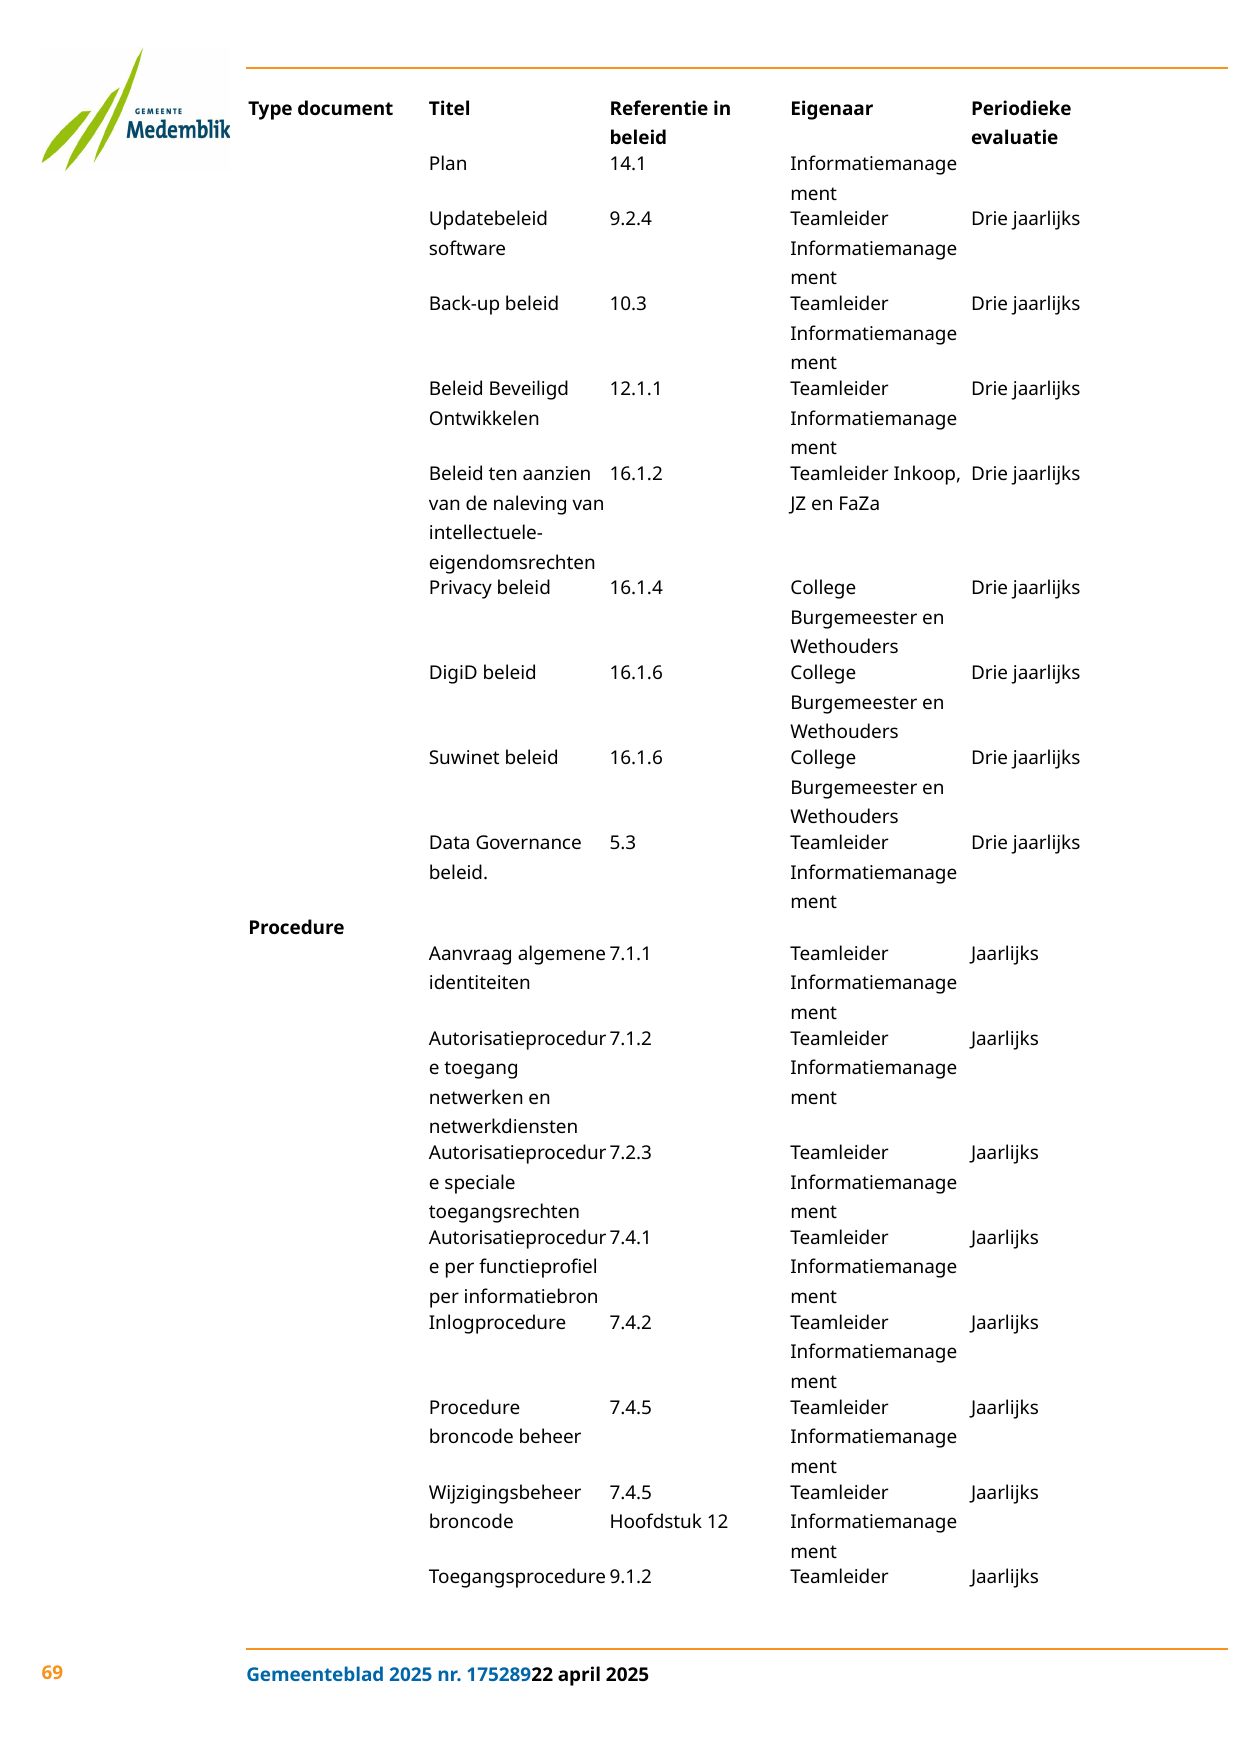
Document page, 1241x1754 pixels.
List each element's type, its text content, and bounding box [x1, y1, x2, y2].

table_cell College Burgemeester en Wethouders [790, 660, 971, 744]
table_cell 5.3 [609, 829, 790, 914]
table_cell Autorisatieprocedure toegang netwerken en netwerkdiensten [429, 1025, 609, 1139]
table_cell Teamleider Informatiemanagement [790, 375, 971, 460]
table_cell Teamleider Informatiemanagement [790, 940, 971, 1025]
table_cell 7.1.2 [609, 1025, 790, 1139]
table_cell [248, 1224, 429, 1309]
table_cell 12.1.1 [609, 375, 790, 460]
table_cell Teamleider Informatiemanagement [790, 205, 971, 290]
table_cell Drie jaarlijks [971, 460, 1152, 574]
table_cell Teamleider Informatiemanagement [790, 290, 971, 375]
table_cell Jaarlijks [971, 1479, 1152, 1564]
table_cell Jaarlijks [971, 1309, 1152, 1394]
table_cell [248, 1025, 429, 1139]
table_cell 10.3 [609, 290, 790, 375]
table_cell 16.1.4 [609, 575, 790, 659]
table_cell Procedure [248, 914, 1152, 940]
table_cell Jaarlijks [971, 1394, 1152, 1479]
table_cell [248, 375, 429, 460]
table_cell Teamleider Inkoop, JZ en FaZa [790, 460, 971, 574]
table_cell Jaarlijks [971, 940, 1152, 1025]
table_cell Jaarlijks [971, 1139, 1152, 1224]
table_cell Drie jaarlijks [971, 375, 1152, 460]
table_cell Drie jaarlijks [971, 290, 1152, 375]
table_cell 7.4.1 [609, 1224, 790, 1309]
table_cell Aanvraag algemene identiteiten [429, 940, 609, 1025]
table_cell [248, 829, 429, 914]
table_cell Teamleider Informatiemanagement [790, 1025, 971, 1139]
table_cell [248, 1564, 429, 1589]
table_cell Procedure broncode beheer [429, 1394, 609, 1479]
table_cell Wijzigingsbeheer broncode [429, 1479, 609, 1564]
table_cell [248, 575, 429, 659]
table_cell [248, 460, 429, 574]
table_cell [248, 940, 429, 1025]
table_cell College Burgemeester en Wethouders [790, 744, 971, 829]
picture [41, 47, 231, 172]
table_cell 7.1.1 [609, 940, 790, 1025]
table_cell 7.4.5 [609, 1394, 790, 1479]
table_cell Autorisatieprocedure speciale toegangsrechten [429, 1139, 609, 1224]
table_cell College Burgemeester en Wethouders [790, 575, 971, 659]
table_cell Back-up beleid [429, 290, 609, 375]
table_cell Toegangsprocedure [429, 1564, 609, 1589]
table_header Titel [429, 95, 609, 150]
table_cell [248, 660, 429, 744]
table_cell [248, 1394, 429, 1479]
table_cell Drie jaarlijks [971, 660, 1152, 744]
table_cell [248, 1479, 429, 1564]
table_cell Teamleider Informatiemanagement [790, 1394, 971, 1479]
table_header Referentie in beleid [609, 95, 790, 150]
table_cell Beleid Beveiligd Ontwikkelen [429, 375, 609, 460]
table_cell Jaarlijks [971, 1564, 1152, 1589]
table_cell Autorisatieprocedure per functieprofiel per informatiebron [429, 1224, 609, 1309]
table_cell Drie jaarlijks [971, 744, 1152, 829]
table_header Periodieke evaluatie [971, 95, 1152, 150]
table_cell Teamleider Informatiemanagement [790, 1139, 971, 1224]
table_cell [248, 1139, 429, 1224]
table_cell 16.1.2 [609, 460, 790, 574]
table_cell Drie jaarlijks [971, 205, 1152, 290]
table_cell 14.1 [609, 150, 790, 205]
table_cell Teamleider Informatiemanagement [790, 1224, 971, 1309]
table_cell Drie jaarlijks [971, 829, 1152, 914]
table_cell DigiD beleid [429, 660, 609, 744]
table_cell Beleid ten aanzien van de naleving van intellectuele-eigendomsrechten [429, 460, 609, 574]
table_cell 9.2.4 [609, 205, 790, 290]
table_cell 16.1.6 [609, 660, 790, 744]
table_header Type document [248, 95, 429, 150]
table_cell Informatiemanagement [790, 150, 971, 205]
table_cell Inlogprocedure [429, 1309, 609, 1394]
table_cell Plan [429, 150, 609, 205]
table_cell Teamleider Informatiemanagement [790, 1309, 971, 1394]
table_header Eigenaar [790, 95, 971, 150]
table_cell Teamleider Informatiemanagement [790, 1479, 971, 1564]
table_cell Data Governance beleid. [429, 829, 609, 914]
table_cell Jaarlijks [971, 1224, 1152, 1309]
table_cell 7.4.2 [609, 1309, 790, 1394]
table_cell [248, 205, 429, 290]
table_cell Updatebeleid software [429, 205, 609, 290]
table_cell Teamleider Informatiemanagement [790, 829, 971, 914]
table_cell 16.1.6 [609, 744, 790, 829]
table_cell [248, 290, 429, 375]
table_cell [971, 150, 1152, 205]
table_cell Jaarlijks [971, 1025, 1152, 1139]
table_cell [248, 150, 429, 205]
table_cell 7.2.3 [609, 1139, 790, 1224]
table_cell 7.4.5 Hoofdstuk 12 [609, 1479, 790, 1564]
table_cell [248, 1309, 429, 1394]
table_cell Suwinet beleid [429, 744, 609, 829]
table_cell Teamleider [790, 1564, 971, 1589]
table_cell 9.1.2 [609, 1564, 790, 1589]
table_cell [248, 744, 429, 829]
table_cell Drie jaarlijks [971, 575, 1152, 659]
table_cell Privacy beleid [429, 575, 609, 659]
